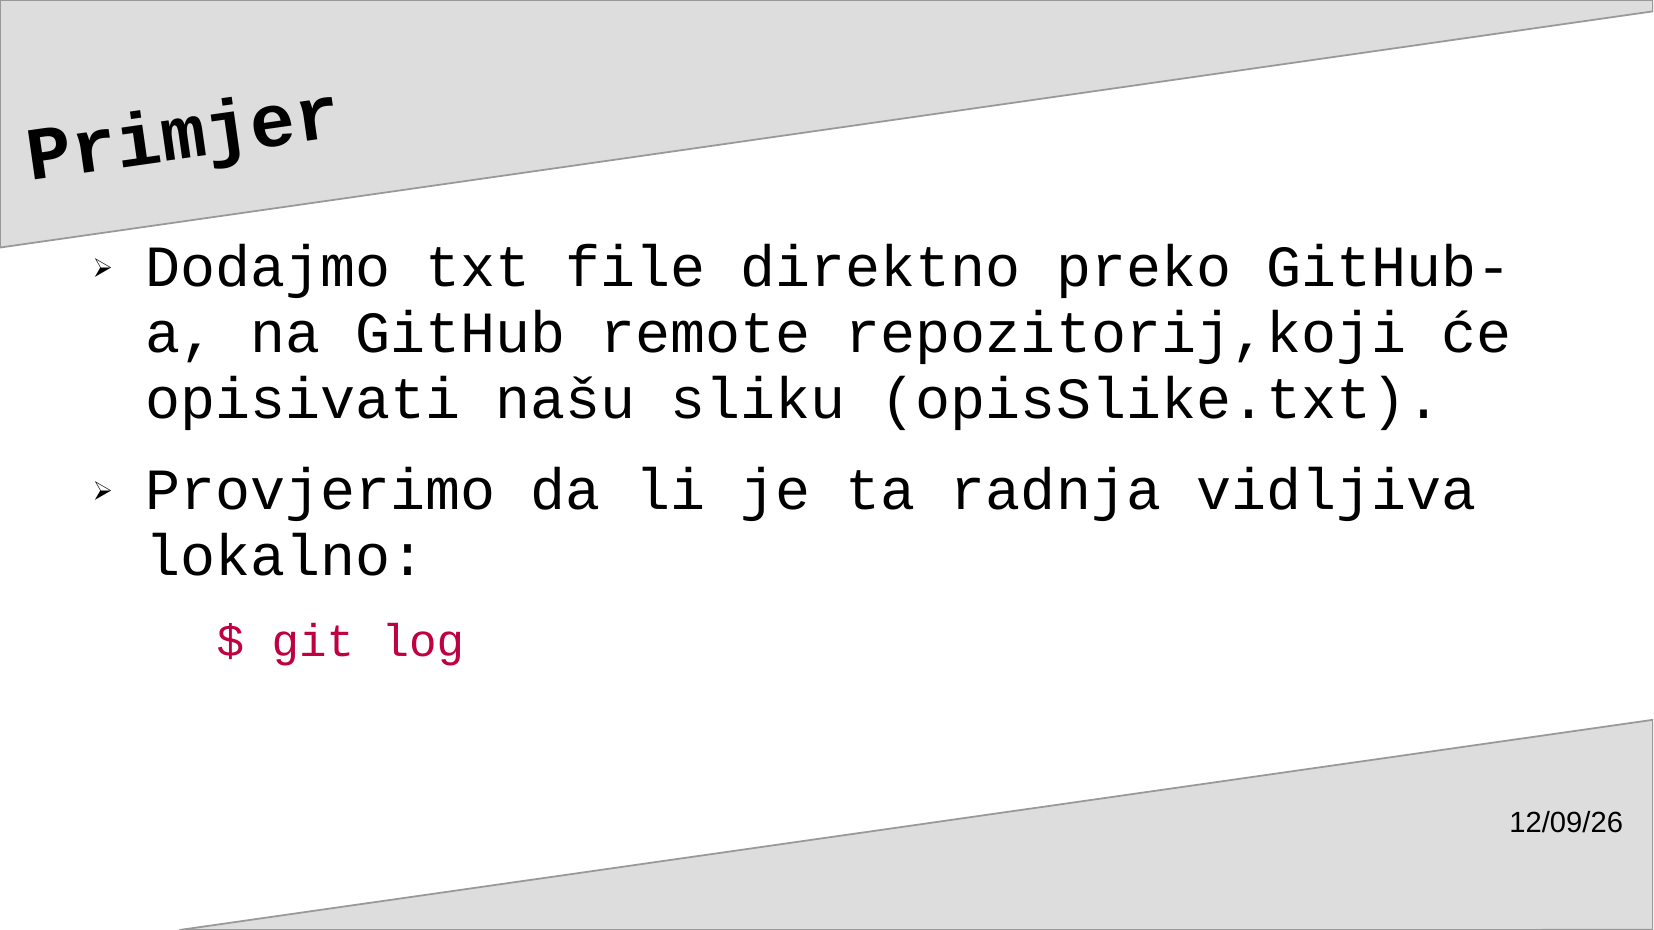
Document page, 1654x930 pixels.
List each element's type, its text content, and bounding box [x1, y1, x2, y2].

title Primjer [16, 0, 1501, 239]
list Dodajmo txt file direktno preko GitHub-a, na GitHub remote repozitorij,koji će opisivati našu sliku (opisSlike.txt). Provjerimo da li je ta radnja vidljiva lokalno: $ git log [74, 238, 1530, 778]
